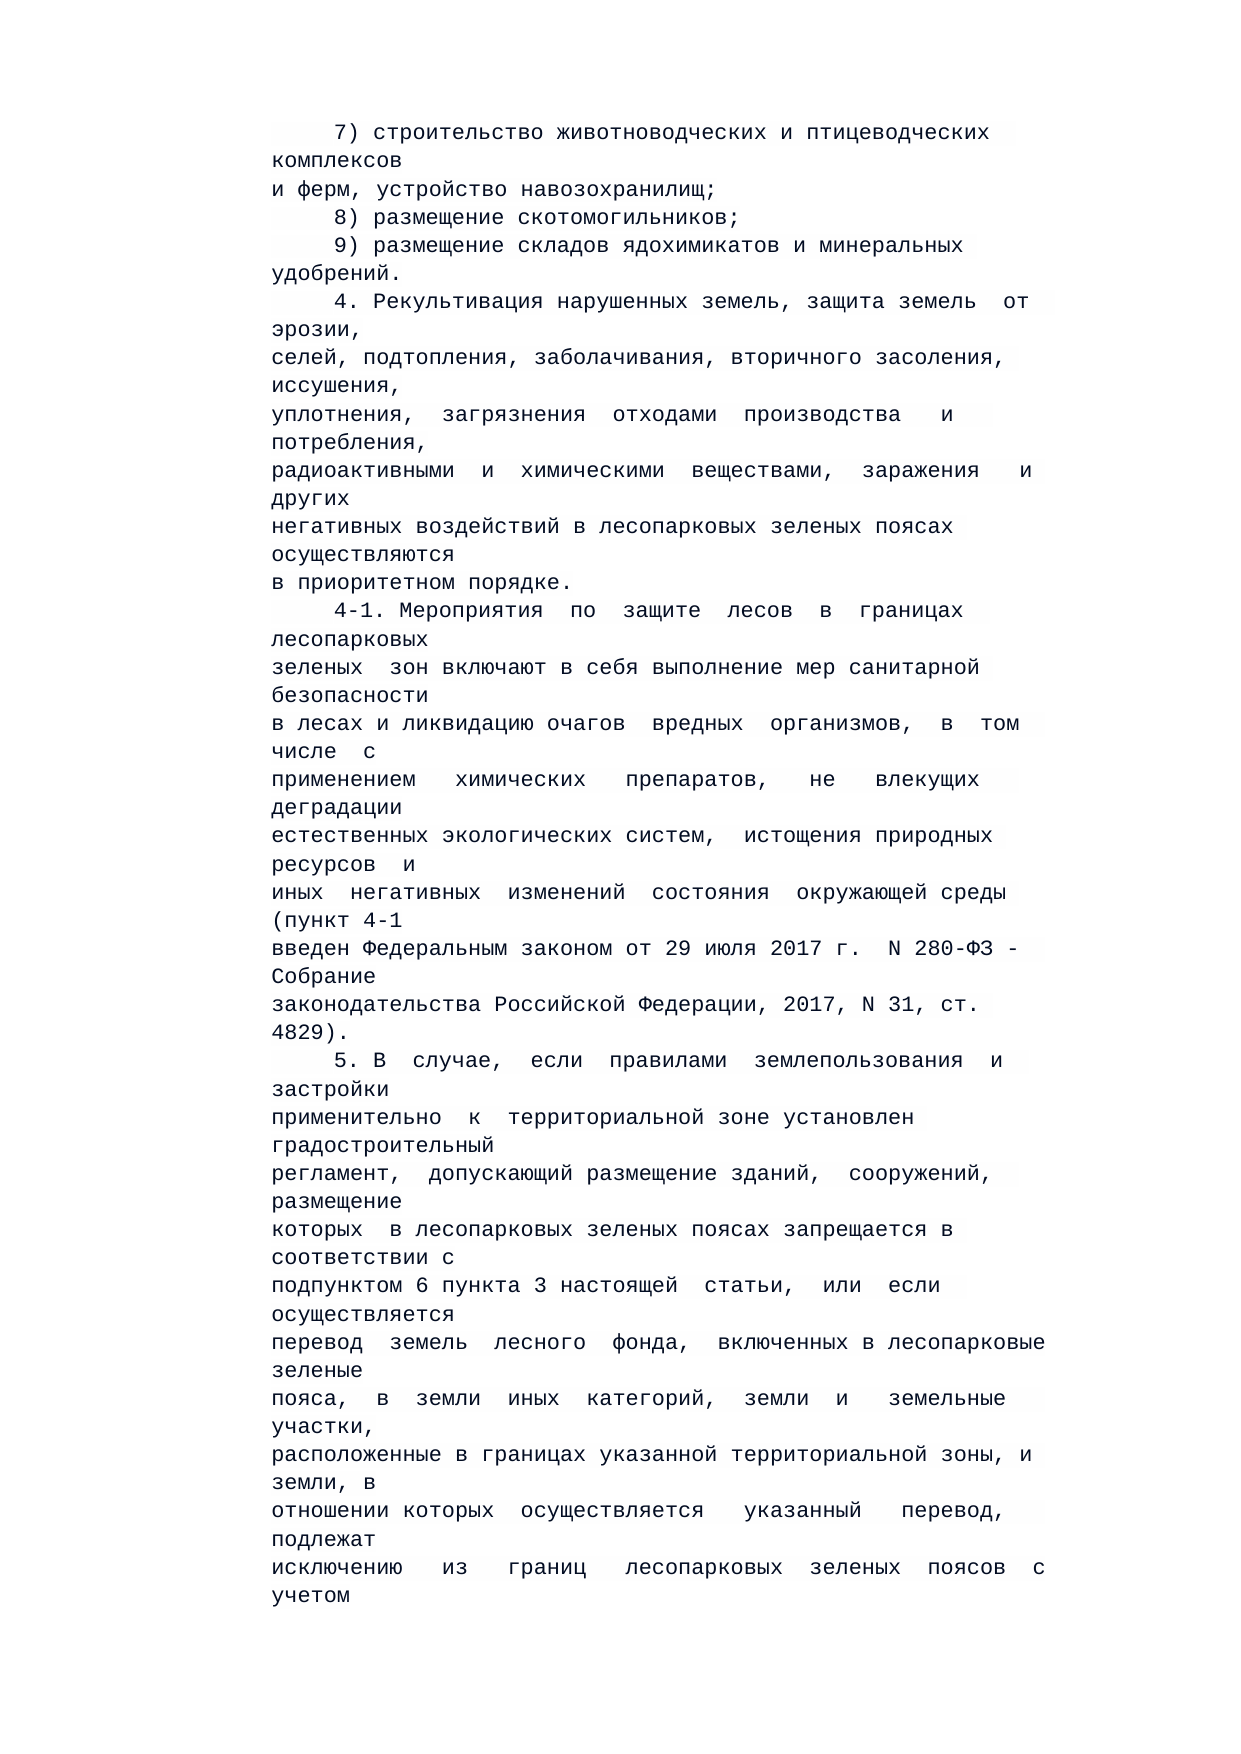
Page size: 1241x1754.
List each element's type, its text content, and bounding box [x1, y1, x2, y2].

text расположенные в границах указанной территориальной зоны, и земли, в [271, 1440, 1058, 1496]
text 5. В случае, если правилами землепользования и застройки [271, 1046, 1058, 1102]
text пояса, в земли иных категорий, земли и земельные участки, [271, 1384, 1058, 1440]
text 9) размещение складов ядохимикатов и минеральных удобрений. [271, 231, 1058, 287]
text подпунктом 6 пункта 3 настоящей статьи, или если осуществляется [271, 1271, 1058, 1327]
text регламент, допускающий размещение зданий, сооружений, размещение [271, 1159, 1058, 1215]
text применительно к территориальной зоне установлен градостроительный [271, 1102, 1058, 1159]
text 7) строительство животноводческих и птицеводческих комплексов [271, 118, 1058, 174]
text 4-1. Мероприятия по защите лесов в границах лесопарковых [271, 596, 1058, 652]
text зеленых зон включают в себя выполнение мер санитарной безопасности [271, 652, 1058, 709]
text перевод земель лесного фонда, включенных в лесопарковые зеленые [271, 1327, 1058, 1384]
text и ферм, устройство навозохранилищ; [271, 174, 1058, 202]
text иных негативных изменений состояния окружающей среды (пункт 4-1 [271, 877, 1058, 934]
text введен Федеральным законом от 29 июля 2017 г. N 280-ФЗ - Собрание [271, 934, 1058, 990]
text селей, подтопления, заболачивания, вторичного засоления, иссушения, [271, 343, 1058, 399]
text применением химических препаратов, не влекущих деградации [271, 765, 1058, 821]
text законодательства Российской Федерации, 2017, N 31, ст. 4829). [271, 990, 1058, 1046]
text 4. Рекультивация нарушенных земель, защита земель от эрозии, [271, 287, 1058, 343]
text отношении которых осуществляется указанный перевод, подлежат [271, 1496, 1058, 1552]
text радиоактивными и химическими веществами, заражения и других [271, 456, 1058, 512]
text уплотнения, загрязнения отходами производства и потребления, [271, 399, 1058, 456]
text в лесах и ликвидацию очагов вредных организмов, в том числе с [271, 709, 1058, 765]
text естественных экологических систем, истощения природных ресурсов и [271, 821, 1058, 877]
text 8) размещение скотомогильников; [271, 202, 1058, 231]
text негативных воздействий в лесопарковых зеленых поясах осуществляются [271, 512, 1058, 568]
text которых в лесопарковых зеленых поясах запрещается в соответствии с [271, 1215, 1058, 1271]
text исключению из границ лесопарковых зеленых поясов с учетом [271, 1552, 1058, 1609]
text в приоритетном порядке. [271, 568, 1058, 596]
